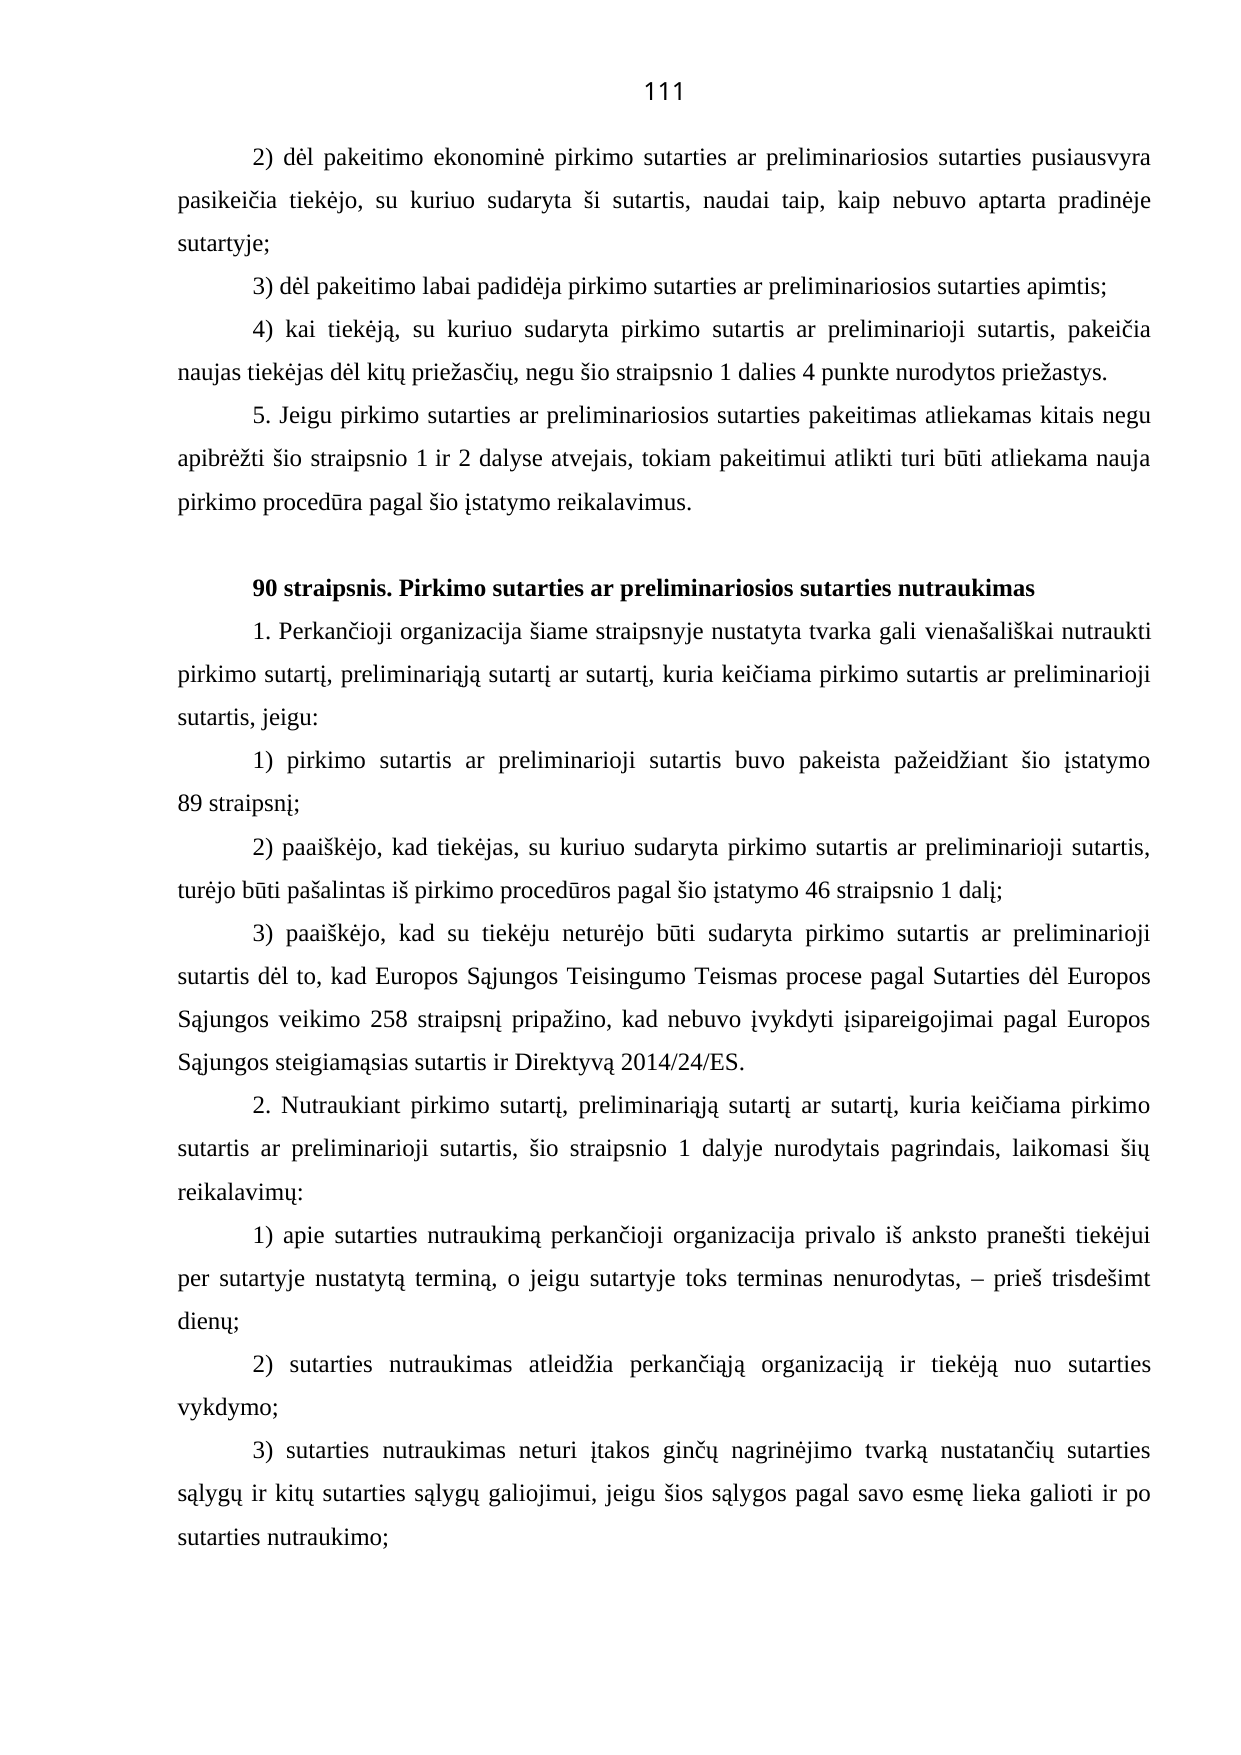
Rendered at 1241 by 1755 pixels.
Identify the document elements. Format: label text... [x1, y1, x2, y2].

text 4) kai tiekėją, su kuriuo sudaryta pirkimo sutartis ar preliminarioji sutartis, pakeičia naujas tiekėjas dėl kitų priežasčių, negu šio straipsnio 1 dalies 4 punkte nurodytos priežastys. [177, 314, 1152, 386]
subtitle 2. Nutraukiant pirkimo sutartį, preliminariąją sutartį ar sutartį, kuria keičiama pirkimo sutartis ar preliminarioji sutartis, šio straipsnio 1 dalyje nurodytais pagrindais, laikomasi šių reikalavimų: [177, 1090, 1152, 1205]
subtitle 3) paaiškėjo, kad su tiekėju neturėjo būti sudaryta pirkimo sutartis ar preliminarioji sutartis dėl to, kad Europos Sąjungos Teisingumo Teismas procese pagal Sutarties dėl Europos Sąjungos veikimo 258 straipsnį pripažino, kad nebuvo įvykdyti įsipareigojimai pagal Europos Sąjungos steigiamąsias sutartis ir Direktyvą 2014/24/ES. [177, 918, 1152, 1076]
text 3) dėl pakeitimo labai padidėja pirkimo sutarties ar preliminariosios sutarties apimtis; [177, 271, 1152, 300]
text 2) dėl pakeitimo ekonominė pirkimo sutarties ar preliminariosios sutarties pusiausvyra pasikeičia tiekėjo, su kuriuo sudaryta ši sutartis, naudai taip, kaip nebuvo aptarta pradinėje sutartyje; [177, 142, 1152, 257]
text 90 straipsnis. Pirkimo sutarties ar preliminariosios sutarties nutraukimas [177, 573, 1152, 602]
text 2) paaiškėjo, kad tiekėjas, su kuriuo sudaryta pirkimo sutartis ar preliminarioji sutartis, turėjo būti pašalintas iš pirkimo procedūros pagal šio įstatymo 46 straipsnio 1 dalį; [177, 832, 1152, 903]
text 5. Jeigu pirkimo sutarties ar preliminariosios sutarties pakeitimas atliekamas kitais negu apibrėžti šio straipsnio 1 ir 2 dalyse atvejais, tokiam pakeitimui atlikti turi būti atliekama nauja pirkimo procedūra pagal šio įstatymo reikalavimus. [177, 400, 1152, 515]
text 1) pirkimo sutartis ar preliminarioji sutartis buvo pakeista pažeidžiant šio įstatymo 89 straipsnį; [177, 745, 1152, 817]
subtitle 3) sutarties nutraukimas neturi įtakos ginčų nagrinėjimo tvarką nustatančių sutarties sąlygų ir kitų sutarties sąlygų galiojimui, jeigu šios sąlygos pagal savo esmę lieka galioti ir po sutarties nutraukimo; [177, 1435, 1152, 1550]
subtitle 1) apie sutarties nutraukimą perkančioji organizacija privalo iš anksto pranešti tiekėjui per sutartyje nustatytą terminą, o jeigu sutartyje toks terminas nenurodytas, – prieš trisdešimt dienų; [177, 1220, 1152, 1335]
text 1. Perkančioji organizacija šiame straipsnyje nustatyta tvarka gali vienašališkai nutraukti pirkimo sutartį, preliminariąją sutartį ar sutartį, kuria keičiama pirkimo sutartis ar preliminarioji sutartis, jeigu: [177, 616, 1152, 731]
subtitle 2) sutarties nutraukimas atleidžia perkančiąją organizaciją ir tiekėją nuo sutarties vykdymo; [177, 1349, 1152, 1421]
